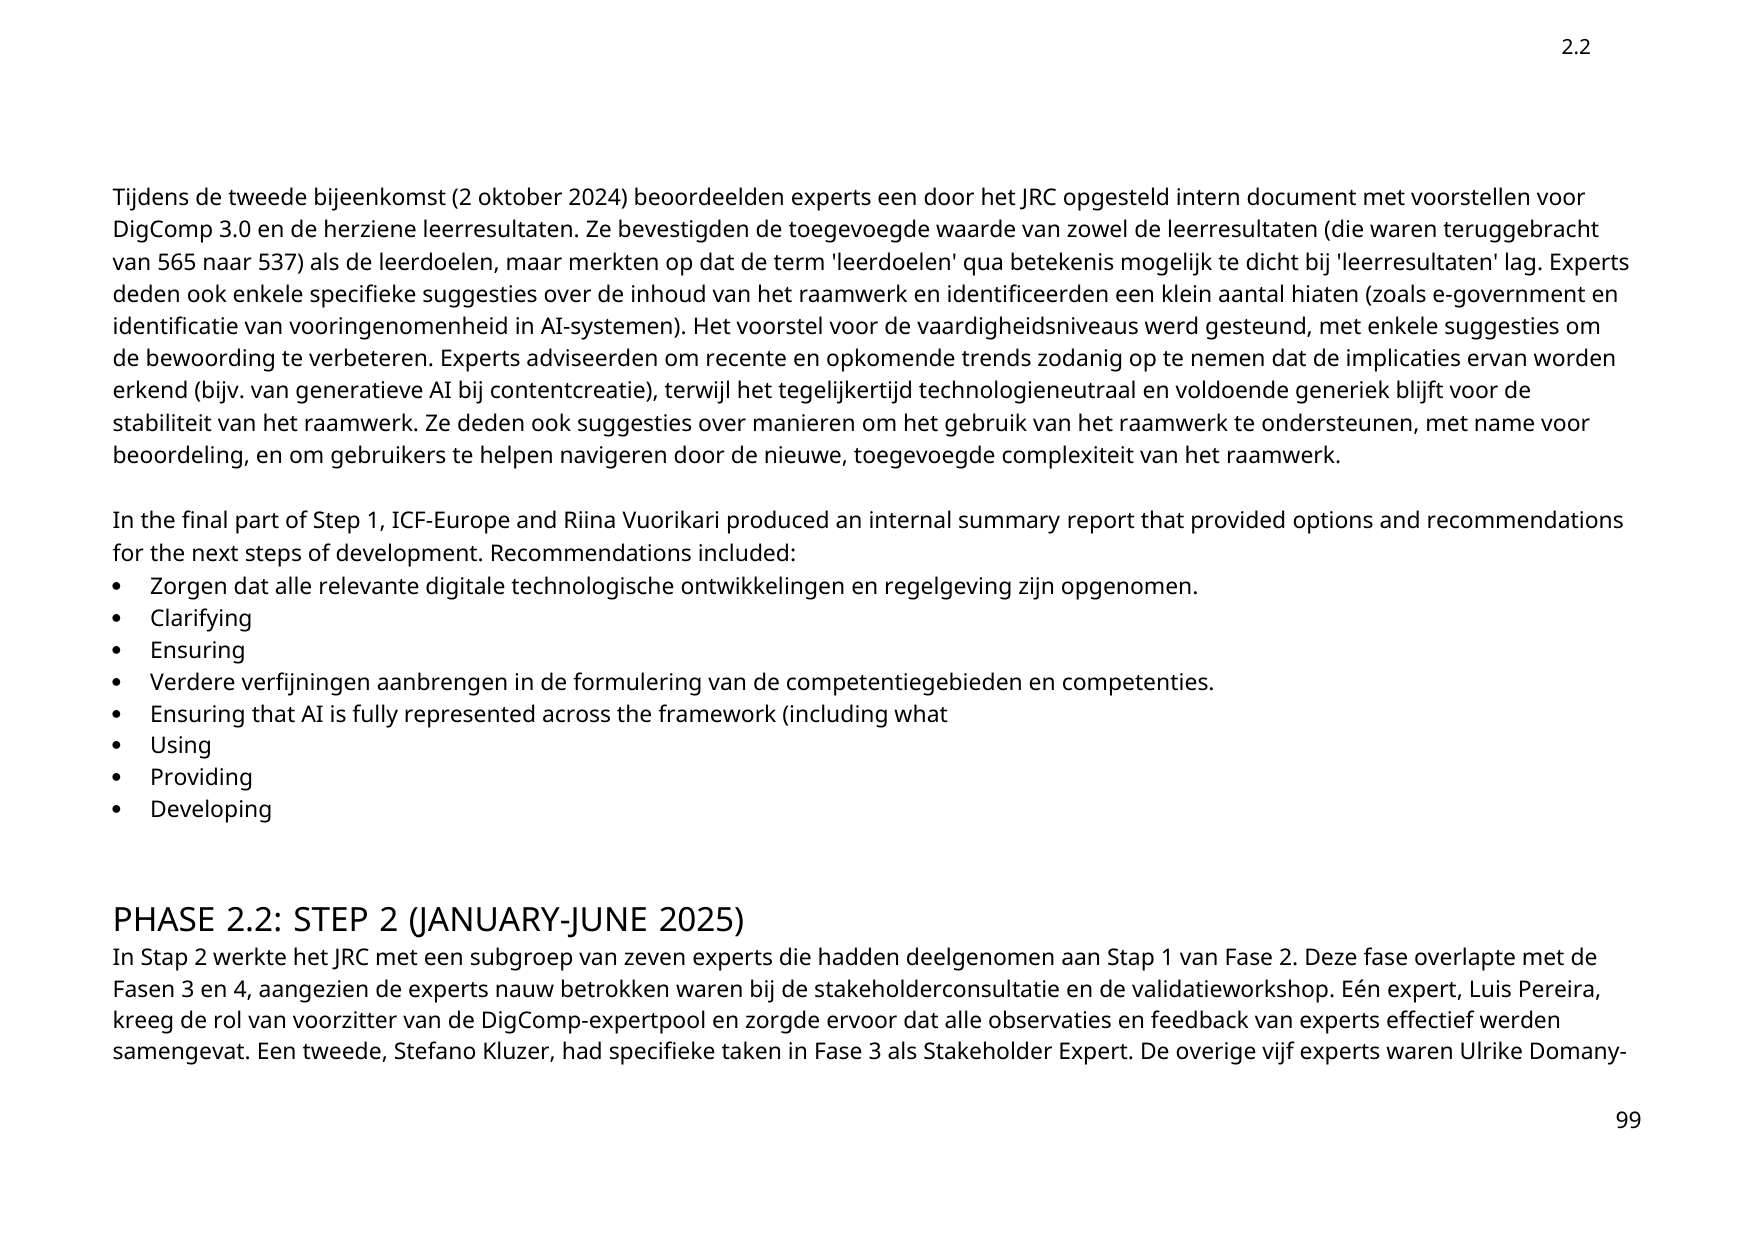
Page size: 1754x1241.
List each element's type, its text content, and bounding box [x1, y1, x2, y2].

list Using [112, 729, 1641, 761]
text In Stap 2 werkte het JRC met een subgroep van zeven experts die hadden deelgenomen aan Stap 1 van Fase 2. Deze fase overlapte met de Fasen 3 en 4, aangezien de experts nauw betrokken waren bij de stakeholderconsultatie en de validatieworkshop. Eén expert, Luis Pereira, kreeg de rol van voorzitter van de DigComp-expertpool en zorgde ervoor dat alle observaties en feedback van experts effectief werden samengevat. Een tweede, Stefano Kluzer, had specifieke taken in Fase 3 als Stakeholder Expert. De overige vijf experts waren Ulrike Domany- [112, 941, 1641, 1066]
text Tijdens de tweede bijeenkomst (2 oktober 2024) beoordeelden experts een door het JRC opgesteld intern document met voorstellen voor DigComp 3.0 en de herziene leerresultaten. Ze bevestigden de toegevoegde waarde van zowel de leerresultaten (die waren teruggebracht van 565 naar 537) als de leerdoelen, maar merkten op dat de term 'leerdoelen' qua betekenis mogelijk te dicht bij 'leerresultaten' lag. Experts deden ook enkele specifieke suggesties over de inhoud van het raamwerk en identificeerden een klein aantal hiaten (zoals e-government en identificatie van vooringenomenheid in AI-systemen). Het voorstel voor de vaardigheidsniveaus werd gesteund, met enkele suggesties om de bewoording te verbeteren. Experts adviseerden om recente en opkomende trends zodanig op te nemen dat de implicaties ervan worden erkend (bijv. van generatieve AI bij contentcreatie), terwijl het tegelijkertijd technologieneutraal en voldoende generiek blijft voor de stabiliteit van het raamwerk. Ze deden ook suggesties over manieren om het gebruik van het raamwerk te ondersteunen, met name voor beoordeling, en om gebruikers te helpen navigeren door de nieuwe, toegevoegde complexiteit van het raamwerk. [112, 181, 1634, 470]
subtitle PHASE 2.2: STEP 2 (JANUARY-JUNE 2025) [112, 896, 1641, 941]
list Clarifying [112, 602, 1641, 633]
list Providing [112, 761, 1641, 792]
list Ensuring [112, 634, 1641, 665]
list Verdere verfijningen aanbrengen in de formulering van de competentiegebieden en competenties. [112, 666, 1641, 697]
list Zorgen dat alle relevante digitale technologische ontwikkelingen en regelgeving zijn opgenomen. [112, 570, 1641, 601]
text In the final part of Step 1, ICF-Europe and Riina Vuorikari produced an internal summary report that provided options and recommendations for the next steps of development. Recommendations included: [112, 504, 1625, 568]
list Developing [112, 793, 1641, 824]
list Ensuring that AI is fully represented across the framework (including what [112, 697, 1641, 729]
